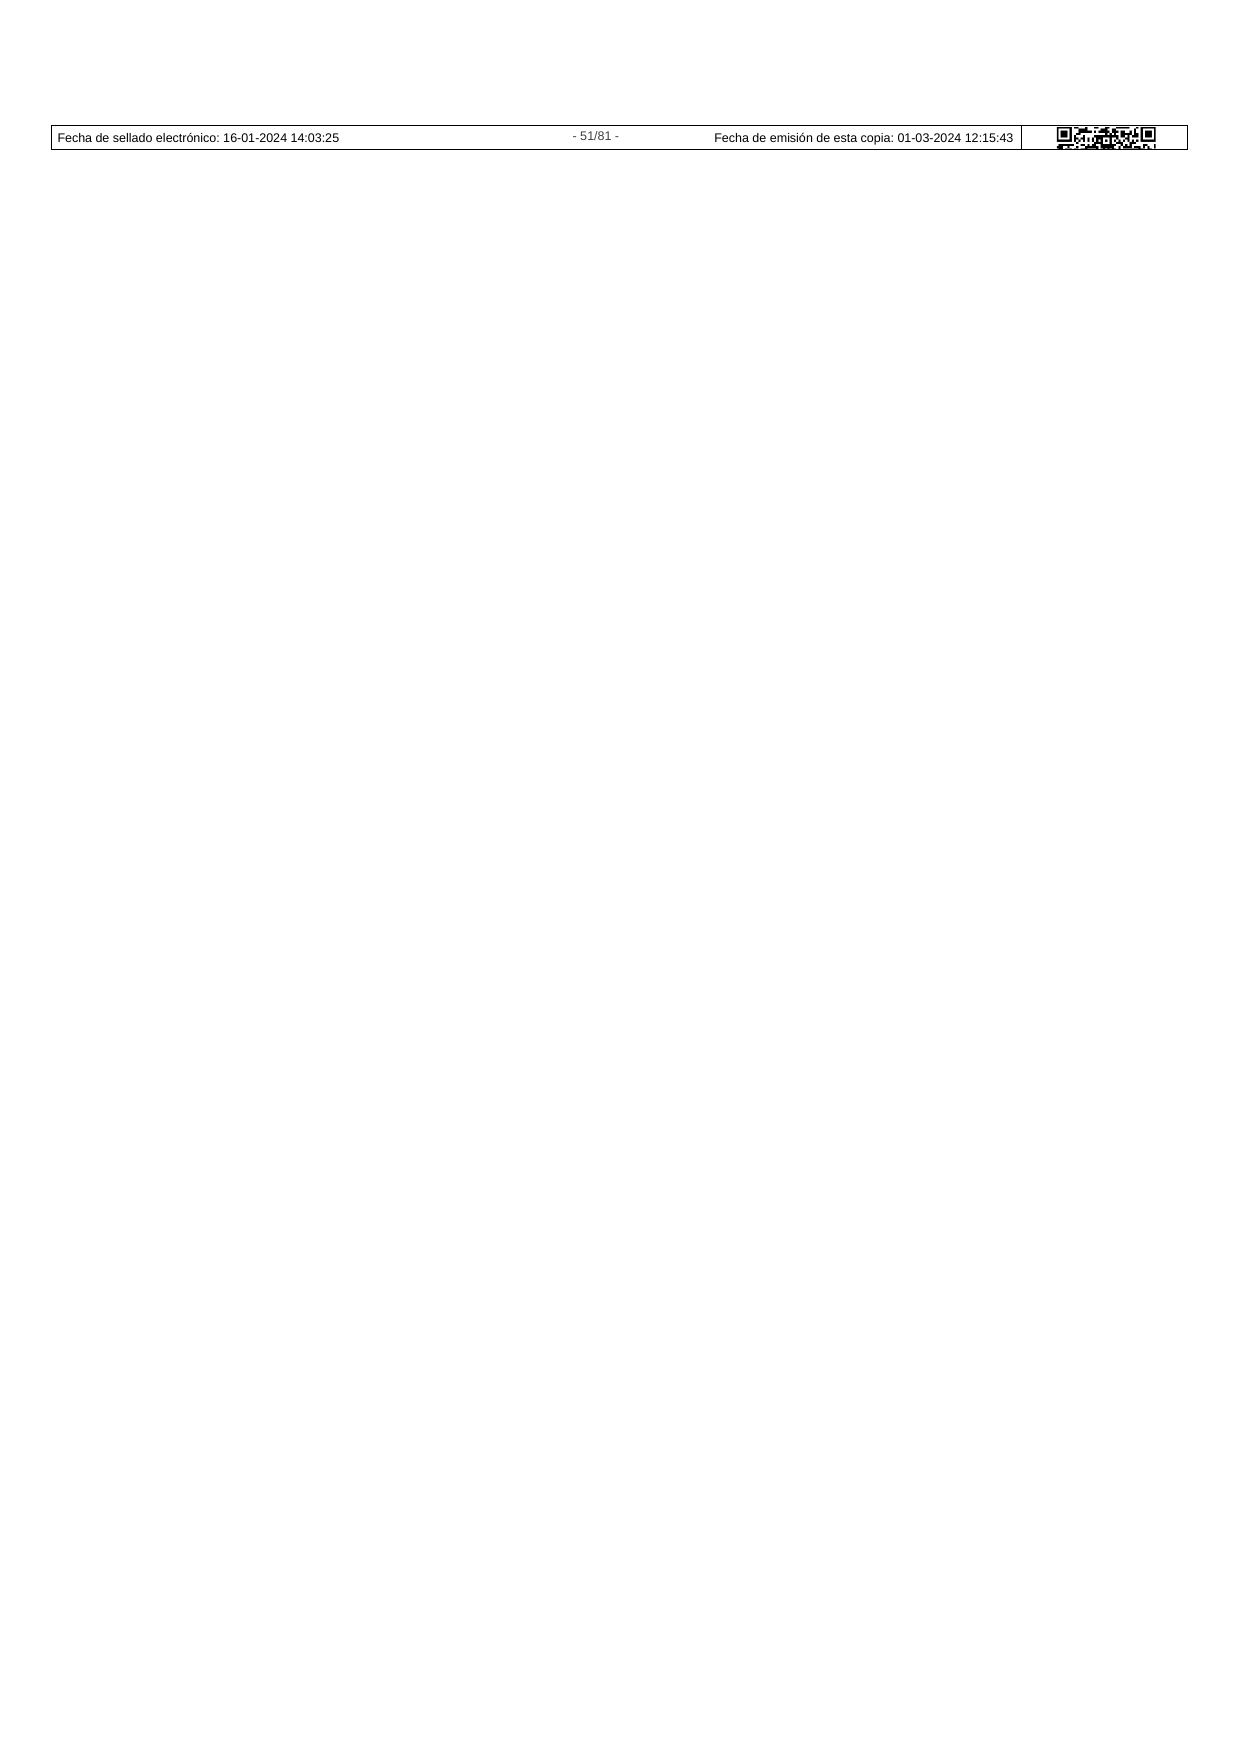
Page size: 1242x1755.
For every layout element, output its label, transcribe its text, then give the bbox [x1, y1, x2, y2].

table_cell Fecha de sellado electrónico: 16-01-2024 14:03:25 - 51/81 - Fecha de emisión de esta copia: 01-03-2024 12:15:43 [52, 126, 1021, 148]
table_header [1022, 126, 1187, 148]
